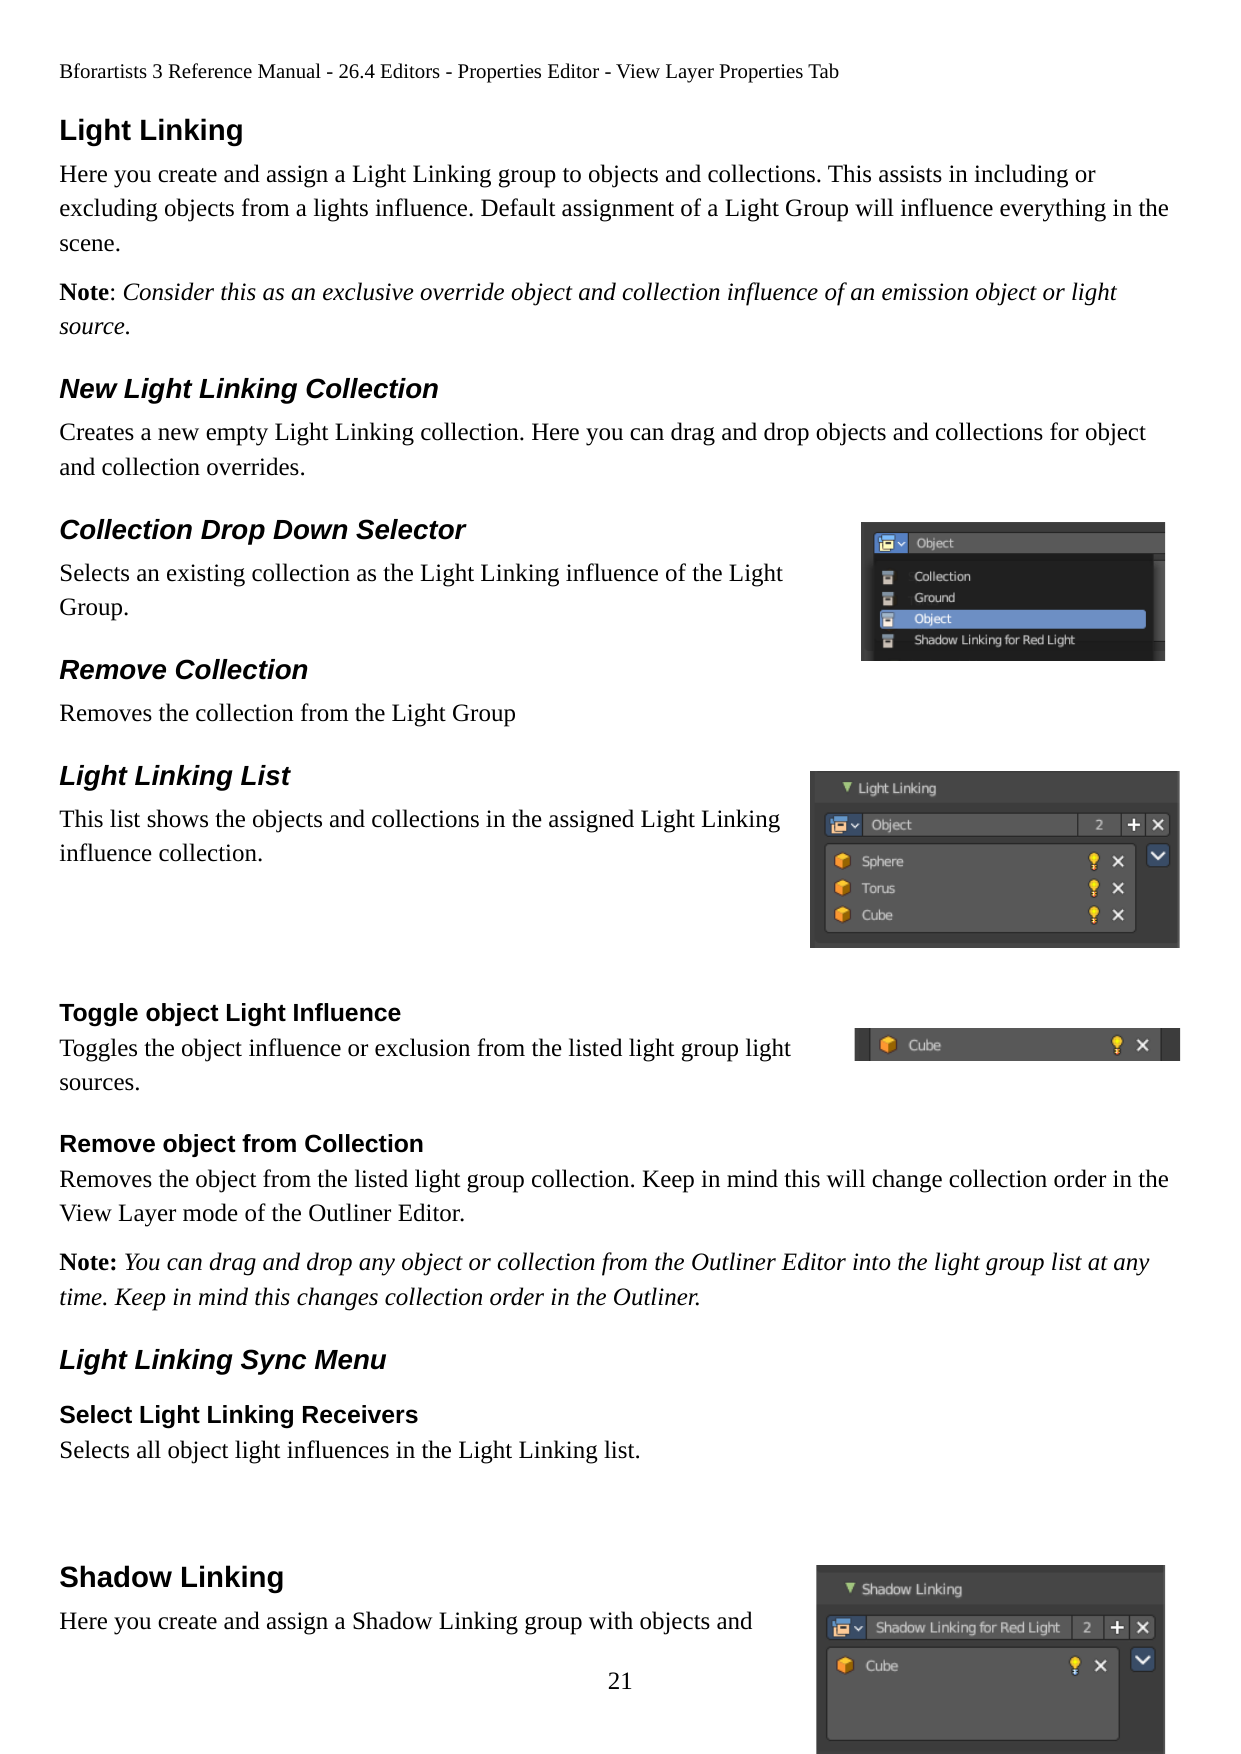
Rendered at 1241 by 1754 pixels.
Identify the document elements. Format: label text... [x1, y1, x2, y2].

subtitle Light Linking [59, 113, 1181, 146]
text This list shows the objects and collections in the assigned Light Linking influence collection. [59, 804, 810, 867]
text Note: Consider this as an exclusive override object and collection influence of an emission object or light source. [59, 277, 1181, 340]
subtitle Collection Drop Down Selector [59, 513, 1181, 545]
text Here you create and assign a Light Linking group to objects and collections. This assists in including or excluding objects from a lights influence. Default assignment of a Light Group will influence everything in the scene. [59, 159, 1181, 257]
text Selects all object light influences in the Light Linking list. [59, 1435, 1181, 1464]
subtitle Light Linking List [59, 760, 1181, 792]
text Note: You can drag and drop any object or collection from the Outliner Editor into the light group list at any time. Keep in mind this changes collection order in the Outliner. [59, 1247, 1181, 1311]
text Removes the collection from the Light Group [59, 698, 1181, 727]
picture [854, 1028, 1181, 1061]
text Removes the object from the listed light group collection. Keep in mind this will change collection order in the View Layer mode of the Outliner Editor. [59, 1164, 1181, 1227]
subtitle Shadow Linking [59, 1559, 1181, 1593]
subtitle Light Linking Sync Menu [59, 1343, 1181, 1375]
subtitle Select Light Linking Receivers [59, 1400, 1181, 1429]
subtitle New Light Linking Collection [59, 373, 1181, 405]
text Here you create and assign a Shadow Linking group with objects and [59, 1606, 816, 1634]
picture [816, 1565, 1166, 1754]
text Creates a new empty Light Linking collection. Here you can drag and drop objects and collections for object and collection overrides. [59, 417, 1181, 481]
subtitle Remove object from Collection [59, 1129, 1181, 1158]
text Selects an existing collection as the Light Linking influence of the Light Group. [59, 558, 861, 621]
picture [810, 771, 1180, 948]
text Toggles the object influence or exclusion from the listed light group light sources. [59, 1033, 1181, 1096]
subtitle Toggle object Light Influence [59, 998, 1181, 1027]
subtitle Remove Collection [59, 654, 1181, 686]
picture [861, 522, 1166, 661]
